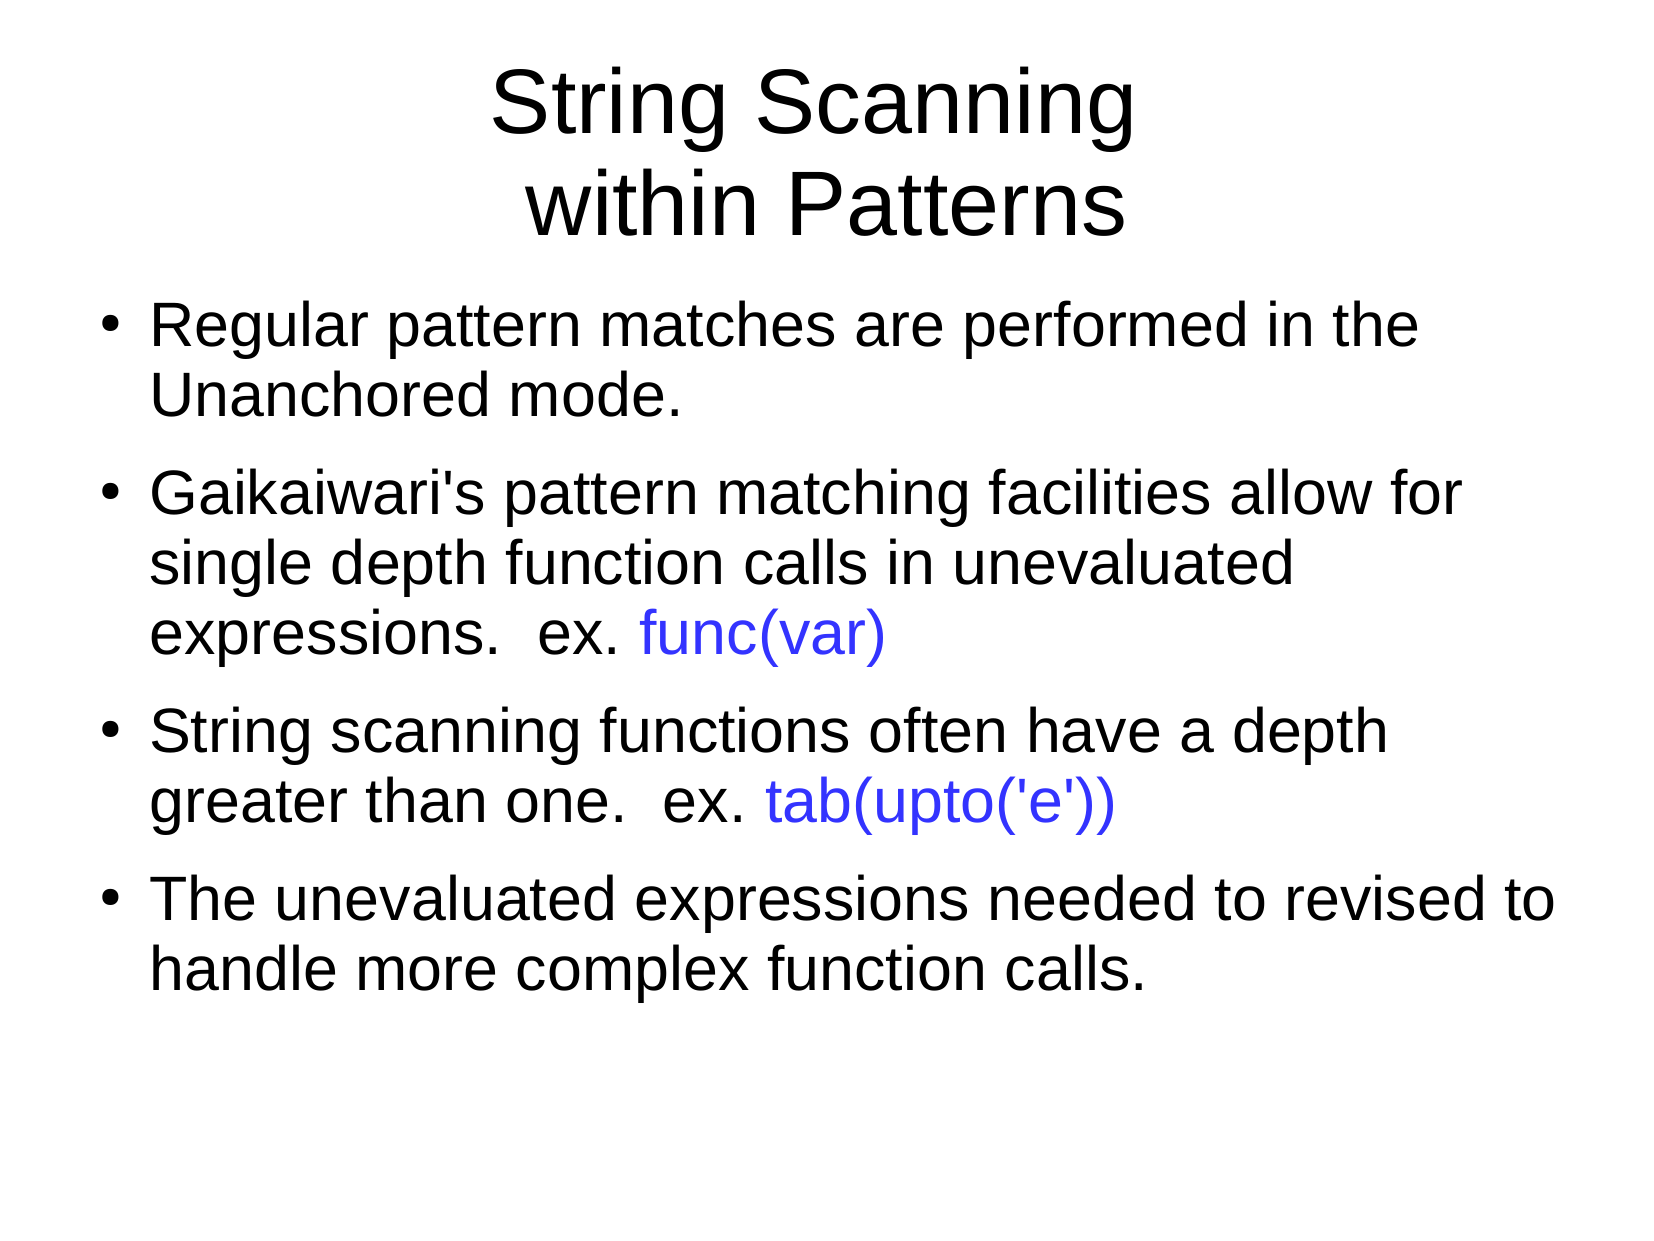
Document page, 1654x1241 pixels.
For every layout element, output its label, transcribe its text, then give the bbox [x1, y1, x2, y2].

title String Scanning within Patterns [82, 49, 1571, 257]
list Regular pattern matches are performed in the Unanchored mode. Gaikaiwari's pattern matching facilities allow for single depth function calls in unevaluated expressions. ex. func(var) String scanning functions often have a depth greater than one. ex. tab(upto('e')) The unevaluated expressions needed to revised to handle more complex function calls. [82, 290, 1571, 1010]
